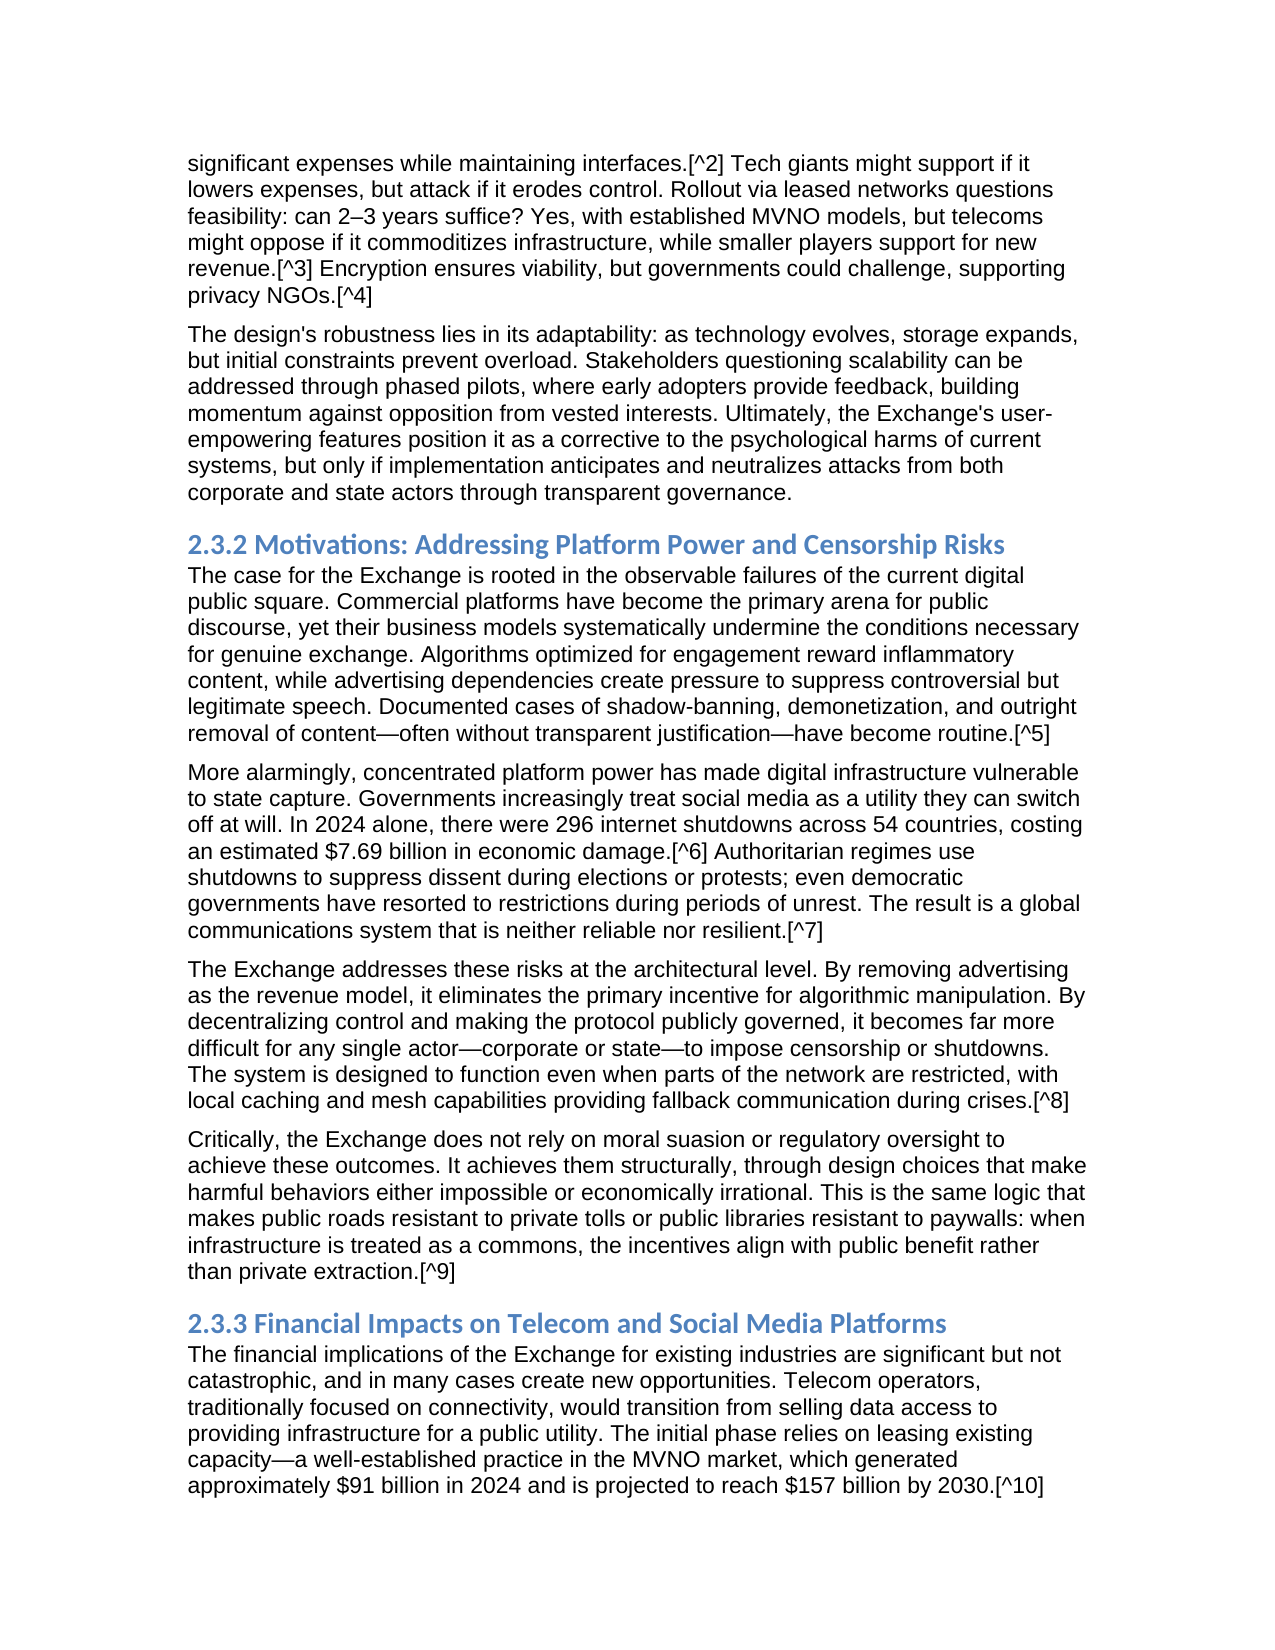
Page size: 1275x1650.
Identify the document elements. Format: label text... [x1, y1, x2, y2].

text The design's robustness lies in its adaptability: as technology evolves, storage expands, but initial constraints prevent overload. Stakeholders questioning scalability can be addressed through phased pilots, where early adopters provide feedback, building momentum against opposition from vested interests. Ultimately, the Exchange's user-empowering features position it as a corrective to the psychological harms of current systems, but only if implementation anticipates and neutralizes attacks from both corporate and state actors through transparent governance. [187, 321, 1087, 505]
text More alarmingly, concentrated platform power has made digital infrastructure vulnerable to state capture. Governments increasingly treat social media as a utility they can switch off at will. In 2024 alone, there were 296 internet shutdowns across 54 countries, costing an estimated $7.69 billion in economic damage.[^6] Authoritarian regimes use shutdowns to suppress dissent during elections or protests; even democratic governments have resorted to restrictions during periods of unrest. The result is a global communications system that is neither reliable nor resilient.[^7] [187, 758, 1087, 943]
text The case for the Exchange is rooted in the observable failures of the current digital public square. Commercial platforms have become the primary arena for public discourse, yet their business models systematically undermine the conditions necessary for genuine exchange. Algorithms optimized for engagement reward inflammatory content, while advertising dependencies create pressure to suppress controversial but legitimate speech. Documented cases of shadow-banning, demonetization, and outright removal of content—often without transparent justification—have become routine.[^5] [187, 562, 1087, 746]
text Critically, the Exchange does not rely on moral suasion or regulatory oversight to achieve these outcomes. It achieves them structurally, through design choices that make harmful behaviors either impossible or economically irrational. This is the same logic that makes public roads resistant to private tolls or public libraries resistant to paywalls: when infrastructure is treated as a commons, the incentives align with public benefit rather than private extraction.[^9] [187, 1126, 1087, 1284]
text The financial implications of the Exchange for existing industries are significant but not catastrophic, and in many cases create new opportunities. Telecom operators, traditionally focused on connectivity, would transition from selling data access to providing infrastructure for a public utility. The initial phase relies on leasing existing capacity—a well-established practice in the MVNO market, which generated approximately $91 billion in 2024 and is projected to reach $157 billion by 2030.[^10] [187, 1341, 1087, 1499]
text The Exchange addresses these risks at the architectural level. By removing advertising as the revenue model, it eliminates the primary incentive for algorithmic manipulation. By decentralizing control and making the protocol publicly governed, it becomes far more difficult for any single actor—corporate or state—to impose censorship or shutdowns. The system is designed to function even when parts of the network are restricted, with local caching and mesh capabilities providing fallback communication during crises.[^8] [187, 956, 1087, 1114]
subtitle 2.3.3 Financial Impacts on Telecom and Social Media Platforms [187, 1305, 1087, 1341]
subtitle 2.3.2 Motivations: Addressing Platform Power and Censorship Risks [187, 526, 1087, 562]
text significant expenses while maintaining interfaces.[^2] Tech giants might support if it lowers expenses, but attack if it erodes control. Rollout via leased networks questions feasibility: can 2–3 years suffice? Yes, with established MVNO models, but telecoms might oppose if it commoditizes infrastructure, while smaller players support for new revenue.[^3] Encryption ensures viability, but governments could challenge, supporting privacy NGOs.[^4] [187, 150, 1087, 308]
